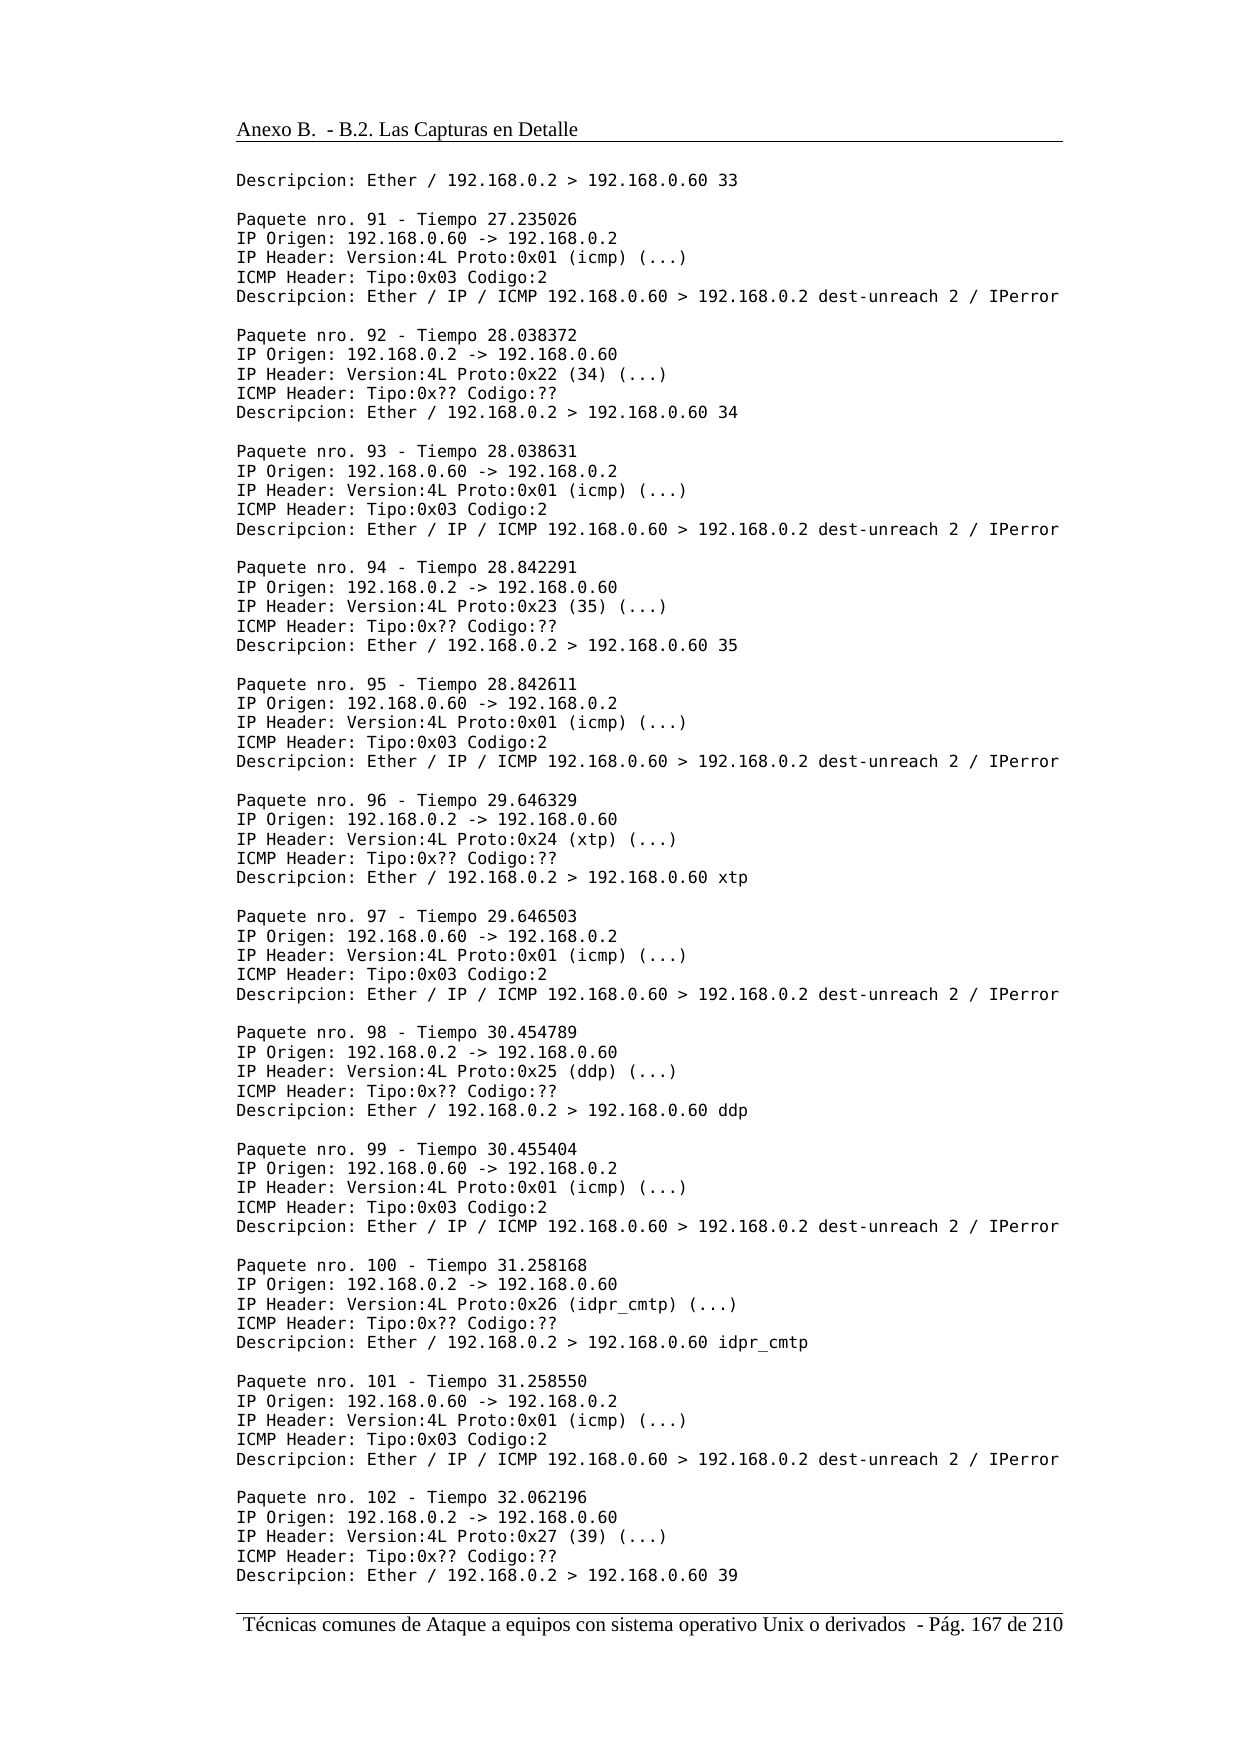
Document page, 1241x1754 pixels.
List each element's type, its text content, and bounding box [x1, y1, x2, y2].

text ICMP Header: Tipo:0x?? Codigo:?? [236, 849, 1063, 868]
text Descripcion: Ether / 192.168.0.2 > 192.168.0.60 39 [236, 1566, 1063, 1585]
text ICMP Header: Tipo:0x03 Codigo:2 [236, 1430, 1063, 1450]
text Descripcion: Ether / IP / ICMP 192.168.0.60 > 192.168.0.2 dest-unreach 2 / IPerror [236, 1217, 1063, 1237]
text IP Header: Version:4L Proto:0x22 (34) (...) [236, 365, 1063, 384]
text IP Header: Version:4L Proto:0x01 (icmp) (...) [236, 946, 1063, 965]
text IP Header: Version:4L Proto:0x27 (39) (...) [236, 1527, 1063, 1547]
text Descripcion: Ether / 192.168.0.2 > 192.168.0.60 33 [236, 171, 1063, 190]
text IP Origen: 192.168.0.60 -> 192.168.0.2 [236, 462, 1063, 481]
text Paquete nro. 102 - Tiempo 32.062196 [236, 1488, 1063, 1508]
text IP Origen: 192.168.0.60 -> 192.168.0.2 [236, 927, 1063, 946]
text IP Origen: 192.168.0.2 -> 192.168.0.60 [236, 578, 1063, 597]
text ICMP Header: Tipo:0x?? Codigo:?? [236, 384, 1063, 403]
text IP Header: Version:4L Proto:0x01 (icmp) (...) [236, 713, 1063, 733]
text Descripcion: Ether / IP / ICMP 192.168.0.60 > 192.168.0.2 dest-unreach 2 / IPerror [236, 985, 1063, 1004]
text ICMP Header: Tipo:0x03 Codigo:2 [236, 268, 1063, 287]
text IP Header: Version:4L Proto:0x26 (idpr_cmtp) (...) [236, 1295, 1063, 1314]
text Descripcion: Ether / IP / ICMP 192.168.0.60 > 192.168.0.2 dest-unreach 2 / IPerror [236, 287, 1063, 307]
text Descripcion: Ether / 192.168.0.2 > 192.168.0.60 ddp [236, 1101, 1063, 1120]
text Paquete nro. 98 - Tiempo 30.454789 [236, 1023, 1063, 1043]
text IP Origen: 192.168.0.2 -> 192.168.0.60 [236, 345, 1063, 365]
text IP Origen: 192.168.0.2 -> 192.168.0.60 [236, 1043, 1063, 1062]
text Paquete nro. 92 - Tiempo 28.038372 [236, 326, 1063, 345]
text Paquete nro. 91 - Tiempo 27.235026 [236, 210, 1063, 229]
text Descripcion: Ether / 192.168.0.2 > 192.168.0.60 34 [236, 403, 1063, 423]
text Paquete nro. 99 - Tiempo 30.455404 [236, 1140, 1063, 1159]
text ICMP Header: Tipo:0x?? Codigo:?? [236, 1547, 1063, 1566]
text Descripcion: Ether / IP / ICMP 192.168.0.60 > 192.168.0.2 dest-unreach 2 / IPerror [236, 520, 1063, 539]
text ICMP Header: Tipo:0x?? Codigo:?? [236, 1314, 1063, 1333]
text IP Header: Version:4L Proto:0x01 (icmp) (...) [236, 248, 1063, 268]
text IP Header: Version:4L Proto:0x23 (35) (...) [236, 597, 1063, 617]
text Paquete nro. 97 - Tiempo 29.646503 [236, 907, 1063, 927]
text IP Header: Version:4L Proto:0x24 (xtp) (...) [236, 830, 1063, 849]
text Descripcion: Ether / 192.168.0.2 > 192.168.0.60 35 [236, 636, 1063, 655]
text IP Header: Version:4L Proto:0x01 (icmp) (...) [236, 1411, 1063, 1430]
text ICMP Header: Tipo:0x03 Codigo:2 [236, 1198, 1063, 1217]
text IP Header: Version:4L Proto:0x25 (ddp) (...) [236, 1062, 1063, 1082]
text IP Header: Version:4L Proto:0x01 (icmp) (...) [236, 481, 1063, 500]
text ICMP Header: Tipo:0x?? Codigo:?? [236, 1082, 1063, 1101]
text Descripcion: Ether / IP / ICMP 192.168.0.60 > 192.168.0.2 dest-unreach 2 / IPerror [236, 752, 1063, 772]
text IP Origen: 192.168.0.2 -> 192.168.0.60 [236, 1275, 1063, 1295]
text IP Origen: 192.168.0.60 -> 192.168.0.2 [236, 694, 1063, 713]
text IP Origen: 192.168.0.60 -> 192.168.0.2 [236, 1392, 1063, 1411]
text Paquete nro. 94 - Tiempo 28.842291 [236, 558, 1063, 578]
text IP Origen: 192.168.0.2 -> 192.168.0.60 [236, 1508, 1063, 1527]
text Descripcion: Ether / 192.168.0.2 > 192.168.0.60 idpr_cmtp [236, 1333, 1063, 1353]
text ICMP Header: Tipo:0x?? Codigo:?? [236, 617, 1063, 636]
text Descripcion: Ether / IP / ICMP 192.168.0.60 > 192.168.0.2 dest-unreach 2 / IPerror [236, 1450, 1063, 1469]
text ICMP Header: Tipo:0x03 Codigo:2 [236, 733, 1063, 752]
text Paquete nro. 93 - Tiempo 28.038631 [236, 442, 1063, 462]
text IP Origen: 192.168.0.60 -> 192.168.0.2 [236, 1159, 1063, 1178]
text IP Header: Version:4L Proto:0x01 (icmp) (...) [236, 1178, 1063, 1198]
text IP Origen: 192.168.0.2 -> 192.168.0.60 [236, 810, 1063, 830]
text IP Origen: 192.168.0.60 -> 192.168.0.2 [236, 229, 1063, 248]
text Paquete nro. 100 - Tiempo 31.258168 [236, 1256, 1063, 1275]
text Paquete nro. 95 - Tiempo 28.842611 [236, 675, 1063, 694]
text Paquete nro. 96 - Tiempo 29.646329 [236, 791, 1063, 810]
text ICMP Header: Tipo:0x03 Codigo:2 [236, 500, 1063, 520]
text Paquete nro. 101 - Tiempo 31.258550 [236, 1372, 1063, 1392]
text Descripcion: Ether / 192.168.0.2 > 192.168.0.60 xtp [236, 868, 1063, 888]
text ICMP Header: Tipo:0x03 Codigo:2 [236, 965, 1063, 985]
